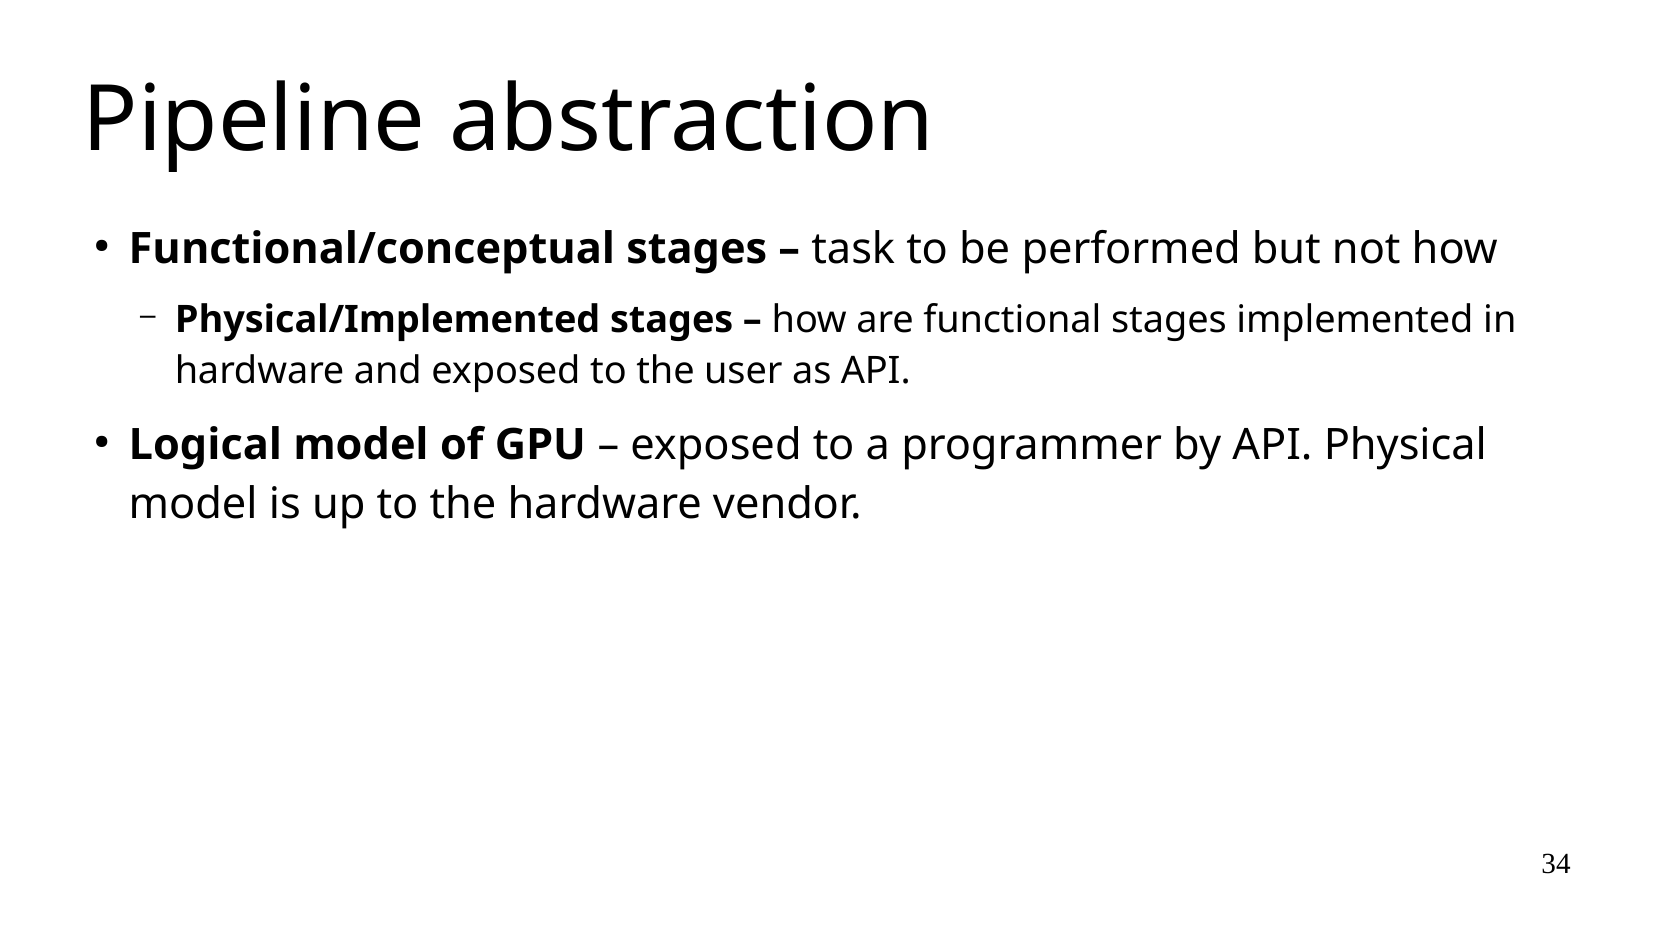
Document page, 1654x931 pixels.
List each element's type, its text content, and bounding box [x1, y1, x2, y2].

title Pipeline abstraction [82, 37, 1571, 193]
list Functional/conceptual stages – task to be performed but not how Physical/Implemented stages – how are functional stages implemented in hardware and exposed to the user as API. Logical model of GPU – exposed to a programmer by API. Physical model is up to the hardware vendor. [82, 217, 1571, 541]
